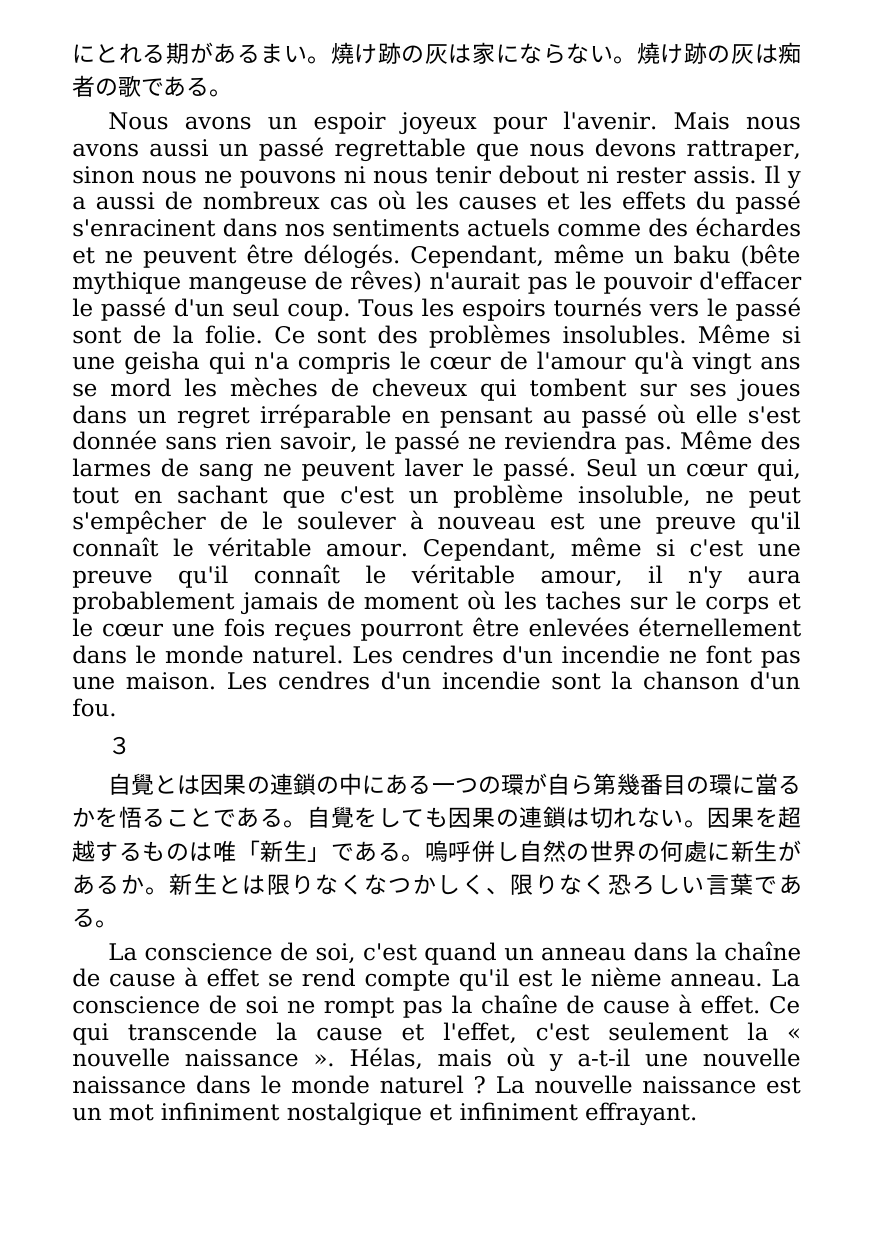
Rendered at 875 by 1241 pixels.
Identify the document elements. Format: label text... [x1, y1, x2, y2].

text La conscience de soi, c'est quand un anneau dans la chaîne de cause à effet se rend compte qu'il est le nième anneau. La conscience de soi ne rompt pas la chaîne de cause à effet. Ce qui transcende la cause et l'effet, c'est seulement la « nouvelle naissance ». Hélas, mais où y a-t-il une nouvelle naissance dans le monde naturel ? La nouvelle naissance est un mot infiniment nostalgique et infiniment effrayant. [72, 939, 802, 1126]
text 自覺とは因果の連鎖の中にある一つの環が自ら第幾番目の環に當るかを悟ることである。自覺をしても因果の連鎖は切れない。因果を超越するものは唯「新生」である。嗚呼併し自然の世界の何處に新生があるか。新生とは限りなくなつかしく、限りなく恐ろしい言葉である。 [72, 767, 802, 933]
text Nous avons un espoir joyeux pour l'avenir. Mais nous avons aussi un passé regrettable que nous devons rattraper, sinon nous ne pouvons ni nous tenir debout ni rester assis. Il y a aussi de nombreux cas où les causes et les effets du passé s'enracinent dans nos sentiments actuels comme des échardes et ne peuvent être délogés. Cependant, même un baku (bête mythique mangeuse de rêves) n'aurait pas le pouvoir d'effacer le passé d'un seul coup. Tous les espoirs tournés vers le passé sont de la folie. Ce sont des problèmes insolubles. Même si une geisha qui n'a compris le cœur de l'amour qu'à vingt ans se mord les mèches de cheveux qui tombent sur ses joues dans un regret irréparable en pensant au passé où elle s'est donnée sans rien savoir, le passé ne reviendra pas. Même des larmes de sang ne peuvent laver le passé. Seul un cœur qui, tout en sachant que c'est un problème insoluble, ne peut s'empêcher de le soulever à nouveau est une preuve qu'il connaît le véritable amour. Cependant, même si c'est une preuve qu'il connaît le véritable amour, il n'y aura probablement jamais de moment où les taches sur le corps et le cœur une fois reçues pourront être enlevées éternellement dans le monde naturel. Les cendres d'un incendie ne font pas une maison. Les cendres d'un incendie sont la chanson d'un fou. [72, 108, 802, 722]
text ３ [72, 728, 802, 761]
text にとれる期があるまい。燒け跡の灰は家にならない。燒け跡の灰は痴者の歌である。 [72, 36, 802, 102]
